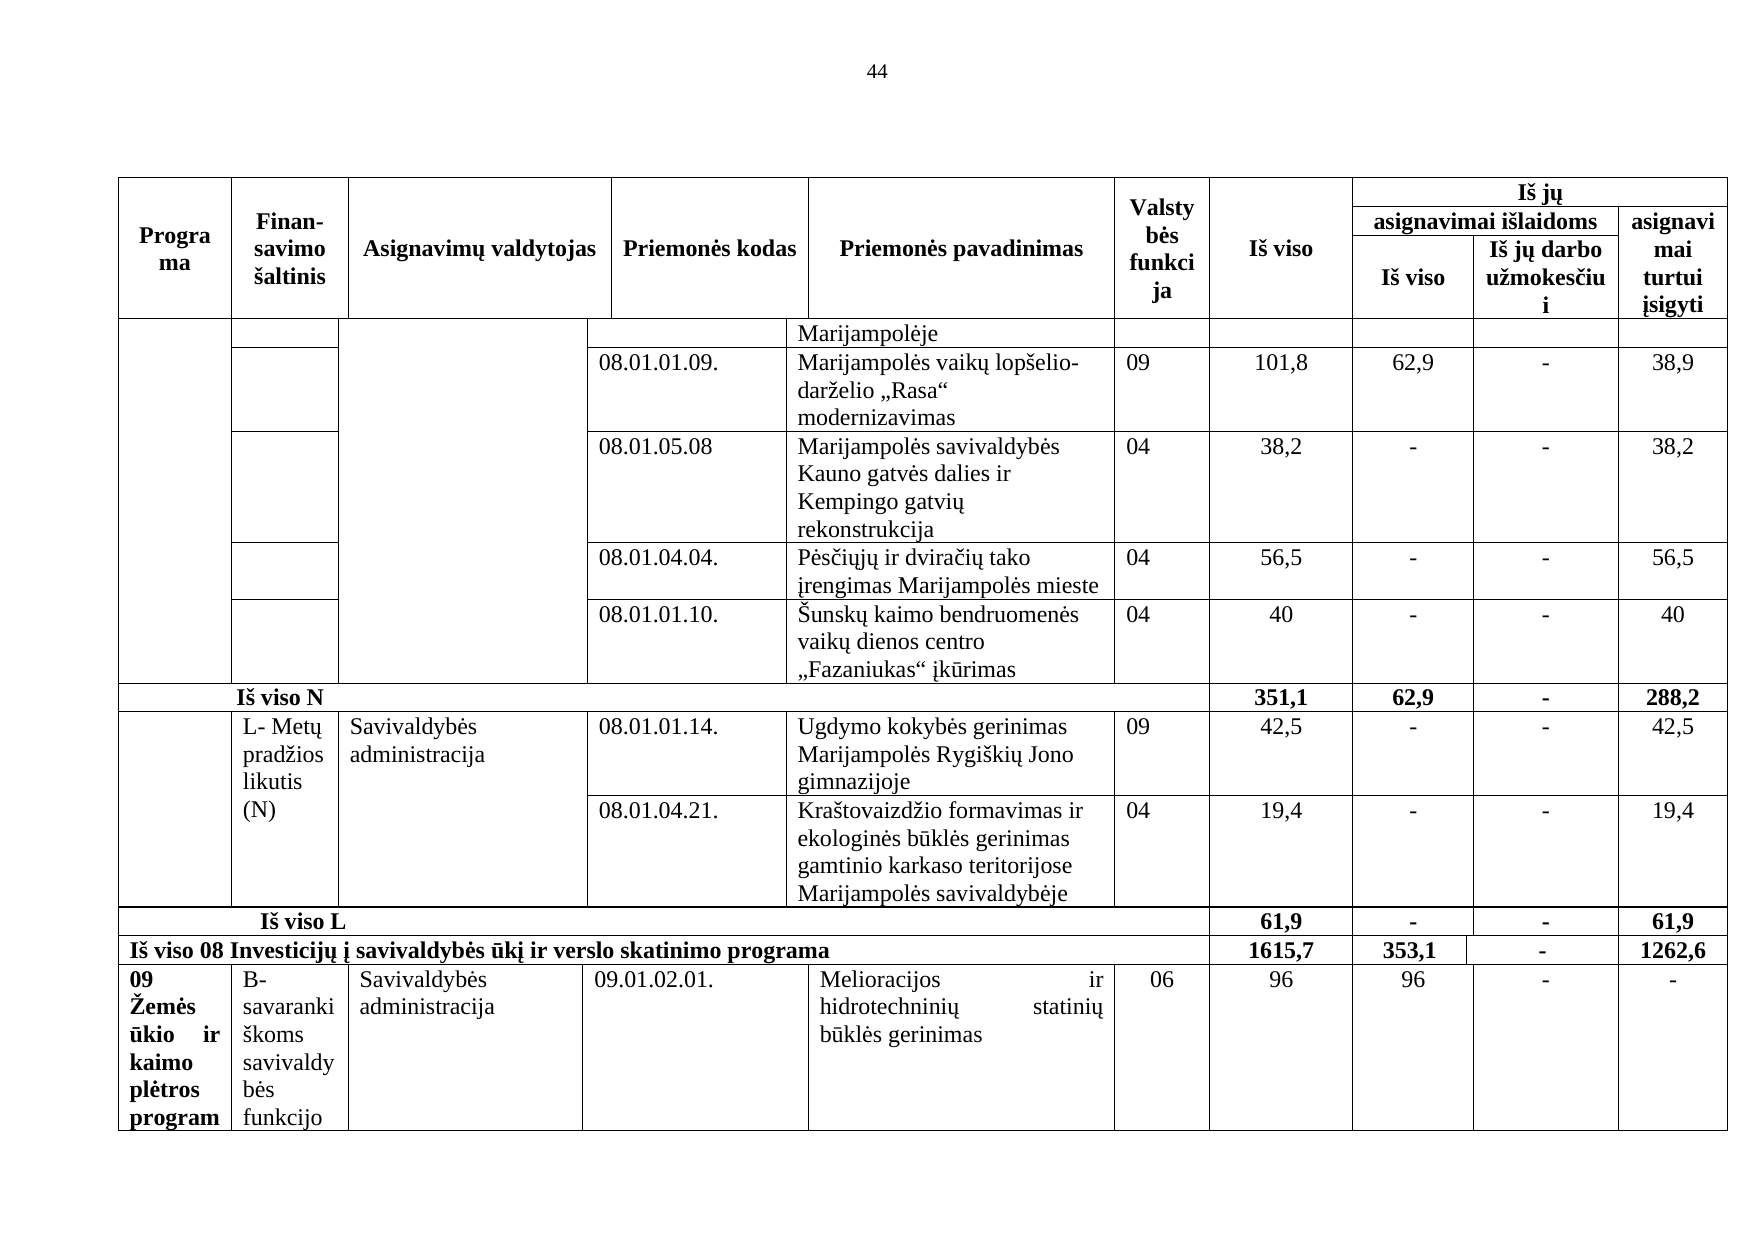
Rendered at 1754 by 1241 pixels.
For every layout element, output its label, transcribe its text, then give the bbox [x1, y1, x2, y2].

table_cell 56,5 [1210, 543, 1352, 598]
table_cell 08.01.04.04. [588, 543, 786, 598]
table_cell - [1353, 432, 1473, 542]
table_cell [119, 319, 231, 682]
table_cell 09 [1115, 712, 1209, 795]
table_cell Pėsčiųjų ir dviračių tako įrengimas Marijampolės mieste [787, 543, 1114, 598]
table_cell - [1474, 319, 1618, 347]
table_header Priemonės pavadinimas [809, 178, 1114, 318]
table_header Iš jų [1353, 178, 1727, 206]
table_cell Melioracijos ir hidrotechninių statinių būklės gerinimas [809, 965, 1114, 1130]
table_header Programa [119, 178, 231, 318]
table_cell L- Metų pradžios likutis (N) [232, 712, 338, 906]
table_cell 04 [1115, 543, 1209, 598]
table_cell - [1353, 908, 1473, 935]
table_cell 56,5 [1619, 543, 1727, 598]
table_cell 101,8 [1210, 348, 1352, 431]
table_cell - [1474, 965, 1618, 1130]
table_cell 19,4 [1210, 796, 1352, 906]
table_cell 351,1 [1210, 684, 1352, 711]
table_cell [232, 543, 338, 598]
table_cell 09.01.02.01. [583, 965, 808, 1130]
table_header Finan-savimo šaltinis [232, 178, 348, 318]
table_cell Iš viso L [119, 908, 1209, 935]
table_cell - [1474, 600, 1618, 682]
table_cell - [1353, 600, 1473, 682]
table_cell 08.01.01.10. [588, 600, 786, 682]
table_cell Savivaldybės administracija [339, 712, 587, 906]
table_cell [588, 319, 786, 347]
table_cell - [1353, 543, 1473, 598]
table_cell 1262,6 [1619, 936, 1727, 964]
table_cell 62,9 [1353, 348, 1473, 431]
table_cell Marijampolėje [787, 319, 1114, 347]
table_cell 08.01.04.21. [588, 796, 786, 906]
table_cell - [1474, 712, 1618, 795]
table_cell 96 [1210, 965, 1352, 1130]
table_cell Iš viso 08 Investicijų į savivaldybės ūkį ir verslo skatinimo programa [119, 936, 1209, 964]
table_cell - [1353, 796, 1473, 906]
table_cell - [1474, 908, 1618, 935]
table_cell 61,9 [1210, 908, 1352, 935]
table_cell 62,9 [1353, 684, 1473, 711]
table_cell B-savarankiškoms savivaldybės funkcijo [232, 965, 348, 1130]
table_cell - [1474, 543, 1618, 598]
table_cell - [1474, 684, 1618, 711]
table_cell Marijampolės vaikų lopšelio-darželio „Rasa“ modernizavimas [787, 348, 1114, 431]
table_cell 1615,7 [1210, 936, 1352, 964]
table_cell [1115, 319, 1209, 347]
table_cell [339, 319, 587, 682]
table_cell [232, 432, 338, 542]
table_cell Iš jų darbo užmokesčiui [1474, 236, 1618, 318]
table_cell asignavimai išlaidoms [1353, 207, 1618, 234]
table_cell Iš viso N [119, 684, 1209, 711]
table_header Priemonės kodas [612, 178, 808, 318]
table_cell 288,2 [1619, 684, 1727, 711]
table_cell 04 [1115, 432, 1209, 542]
table_cell 40 [1210, 600, 1352, 682]
table_cell 08.01.05.08 [588, 432, 786, 542]
table_cell Marijampolės savivaldybės Kauno gatvės dalies ir Kempingo gatvių rekonstrukcija [787, 432, 1114, 542]
table_cell 06 [1115, 965, 1209, 1130]
table_cell 38,2 [1619, 432, 1727, 542]
table_cell [1210, 319, 1352, 347]
table_cell 353,1 [1353, 936, 1466, 964]
table_cell - [1474, 348, 1618, 431]
table_cell - [1474, 432, 1618, 542]
table_cell asignavimai turtui įsigyti [1619, 207, 1727, 318]
table_cell Iš viso [1353, 236, 1473, 318]
table_cell 96 [1353, 965, 1473, 1130]
table_header Valstybės funkcija [1115, 178, 1209, 318]
table_cell 08.01.01.14. [588, 712, 786, 795]
table_cell - [1474, 796, 1618, 906]
table_cell 40 [1619, 600, 1727, 682]
table_header Asignavimų valdytojas [349, 178, 611, 318]
table_cell 38,2 [1210, 432, 1352, 542]
table_cell [232, 319, 338, 347]
table_cell Šunskų kaimo bendruomenės vaikų dienos centro „Fazaniukas“ įkūrimas [787, 600, 1114, 682]
table_cell - [1467, 936, 1618, 964]
table_cell 42,5 [1619, 712, 1727, 795]
table_cell 61,9 [1619, 908, 1727, 935]
table_cell - [1353, 319, 1473, 347]
table_cell Ugdymo kokybės gerinimas Marijampolės Rygiškių Jono gimnazijoje [787, 712, 1114, 795]
table_header Iš viso [1210, 178, 1352, 318]
table_cell 19,4 [1619, 796, 1727, 906]
table_cell [232, 600, 338, 682]
table_cell 42,5 [1210, 712, 1352, 795]
table_cell - [1619, 965, 1727, 1130]
table_cell 04 [1115, 796, 1209, 906]
table_cell Kraštovaizdžio formavimas ir ekologinės būklės gerinimas gamtinio karkaso teritorijose Marijampolės savivaldybėje [787, 796, 1114, 906]
table_cell - [1353, 712, 1473, 795]
table_cell 38,9 [1619, 348, 1727, 431]
table_cell 04 [1115, 600, 1209, 682]
table_cell 09 [1115, 348, 1209, 431]
table_cell [1619, 319, 1727, 347]
table_cell [119, 712, 231, 906]
table_cell 08.01.01.09. [588, 348, 786, 431]
table_cell [232, 348, 338, 431]
table_cell Savivaldybės administracija [349, 965, 582, 1130]
table_cell 09 Žemės ūkio ir kaimo plėtros program [119, 965, 231, 1130]
